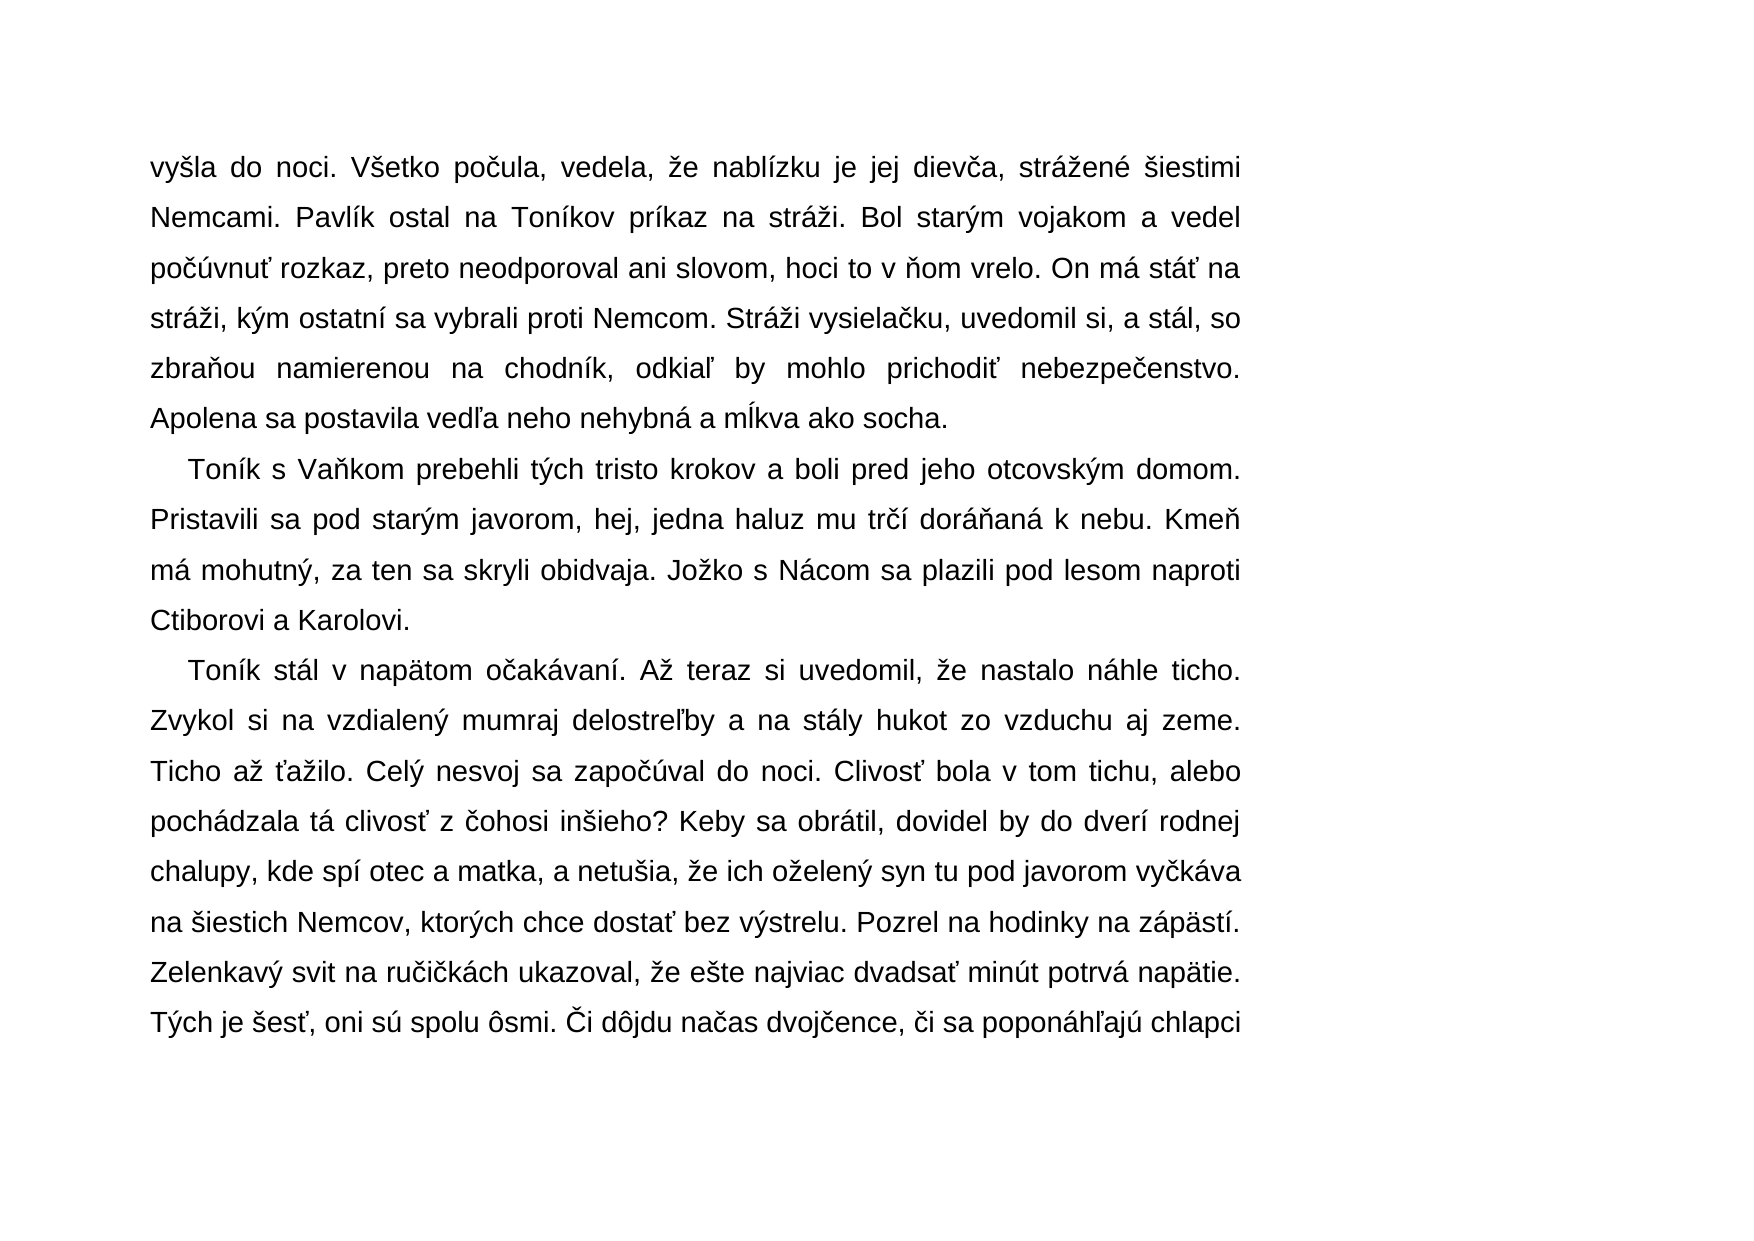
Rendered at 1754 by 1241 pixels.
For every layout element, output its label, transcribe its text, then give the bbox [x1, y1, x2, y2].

text Toník stál v napätom očakávaní. Až teraz si uvedomil, že nastalo náhle ticho. Zvykol si na vzdialený mumraj delostreľby a na stály hukot zo vzduchu aj zeme. Ticho až ťažilo. Celý nesvoj sa započúval do noci. Clivosť bola v tom tichu, alebo pochádzala tá clivosť z čohosi inšieho? Keby sa obrátil, dovidel by do dverí rodnej chalupy, kde spí otec a matka, a netušia, že ich oželený syn tu pod javorom vyčkáva na šiestich Nemcov, ktorých chce dostať bez výstrelu. Pozrel na hodinky na zápästí. Zelenkavý svit na ručičkách ukazoval, že ešte najviac dvadsať minút potrvá napätie. Tých je šesť, oni sú spolu ôsmi. Či dôjdu načas dvojčence, či sa poponáhľajú chlapci [150, 653, 1243, 1039]
text vyšla do noci. Všetko počula, vedela, že nablízku je jej dievča, strážené šiestimi Nemcami. Pavlík ostal na Toníkov príkaz na stráži. Bol starým vojakom a vedel počúvnuť rozkaz, preto neodporoval ani slovom, hoci to v ňom vrelo. On má stáť na stráži, kým ostatní sa vybrali proti Nemcom. Stráži vysielačku, uvedomil si, a stál, so zbraňou namierenou na chodník, odkiaľ by mohlo prichodiť nebezpečenstvo. Apolena sa postavila vedľa neho nehybná a mĺkva ako socha. [150, 150, 1243, 435]
text Toník s Vaňkom prebehli tých tristo krokov a boli pred jeho otcovským domom. Pristavili sa pod starým javorom, hej, jedna haluz mu trčí doráňaná k nebu. Kmeň má mohutný, za ten sa skryli obidvaja. Jožko s Nácom sa plazili pod lesom naproti Ctiborovi a Karolovi. [150, 452, 1243, 636]
